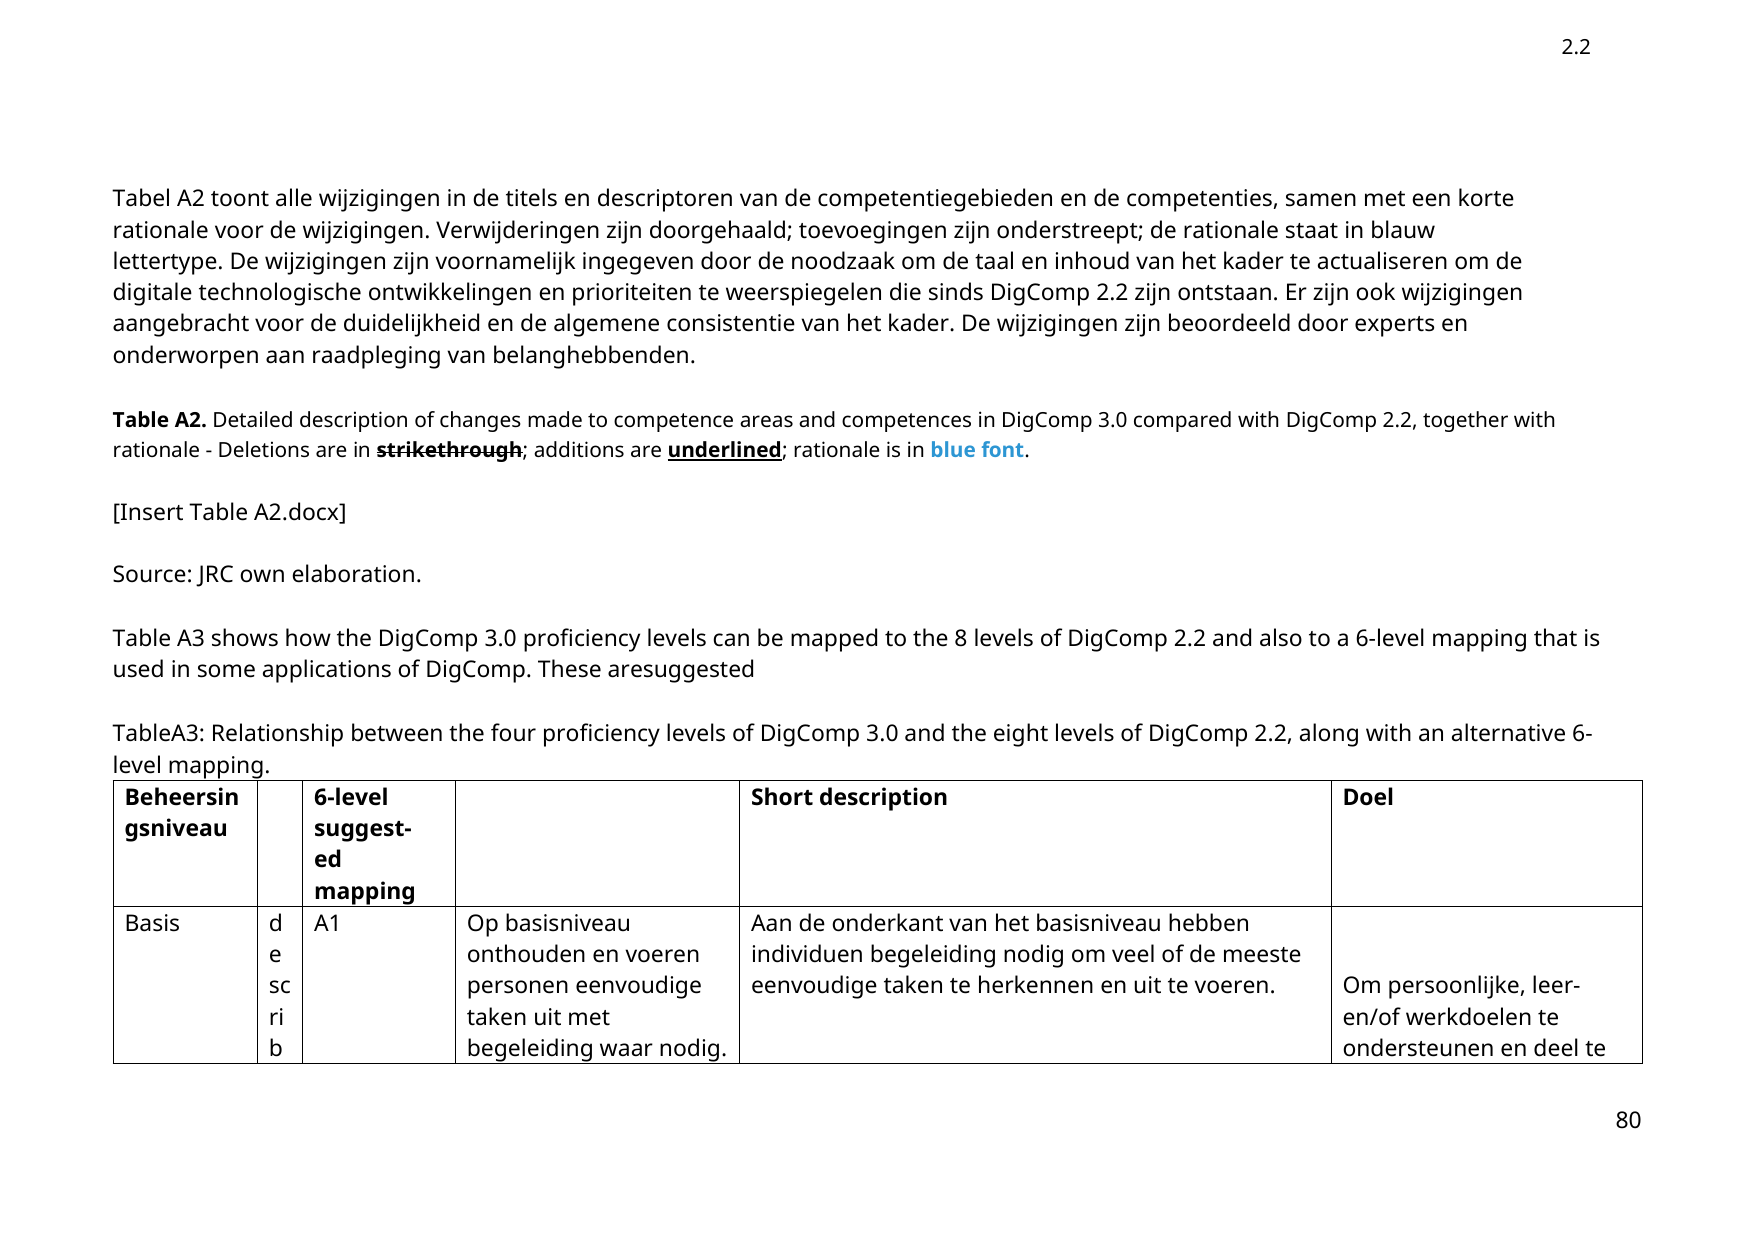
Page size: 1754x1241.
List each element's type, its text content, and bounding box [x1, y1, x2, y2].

text [Insert Table A2.docx] [112, 496, 1641, 527]
table_cell Om persoonlijke, leer- en/of werkdoelen te ondersteunen en deel te [1332, 907, 1642, 1063]
table_cell describ [258, 907, 302, 1063]
table_header [258, 781, 302, 906]
text Source: JRC own elaboration. [112, 558, 1641, 589]
table_cell Basis [114, 907, 257, 1063]
text Table A2. Detailed description of changes made to competence areas and competences in DigComp 3.0 compared with DigComp 2.2, together with rationale - Deletions are in strikethrough; additions are underlined; rationale is in blue font. [112, 405, 1641, 464]
text TableA3: Relationship between the four proficiency levels of DigComp 3.0 and the eight levels of DigComp 2.2, along with an alternative 6-level mapping. [112, 717, 1641, 780]
table_header Short description [740, 781, 1331, 906]
table_header [456, 781, 739, 906]
text Table A3 shows how the DigComp 3.0 proficiency levels can be mapped to the 8 levels of DigComp 2.2 and also to a 6-level mapping that is used in some applications of DigComp. These aresuggested [112, 622, 1603, 684]
table_header Beheersingsniveau [114, 781, 257, 906]
table_cell Aan de onderkant van het basisniveau hebben individuen begeleiding nodig om veel of de meeste eenvoudige taken te herkennen en uit te voeren. [740, 907, 1331, 1063]
table_header 6-level suggest- ed mapping [303, 781, 455, 906]
table_cell Op basisniveau onthouden en voeren personen eenvoudige taken uit met begeleiding waar nodig. [456, 907, 739, 1063]
text Tabel A2 toont alle wijzigingen in de titels en descriptoren van de competentiegebieden en de competenties, samen met een korte rationale voor de wijzigingen. Verwijderingen zijn doorgehaald; toevoegingen zijn onderstreept; de rationale staat in blauw lettertype. De wijzigingen zijn voornamelijk ingegeven door de noodzaak om de taal en inhoud van het kader te actualiseren om de digitale technologische ontwikkelingen en prioriteiten te weerspiegelen die sinds DigComp 2.2 zijn ontstaan. Er zijn ook wijzigingen aangebracht voor de duidelijkheid en de algemene consistentie van het kader. De wijzigingen zijn beoordeeld door experts en onderworpen aan raadpleging van belanghebbenden. [112, 182, 1548, 370]
table_header Doel [1332, 781, 1642, 906]
table_cell A1 [303, 907, 455, 1063]
